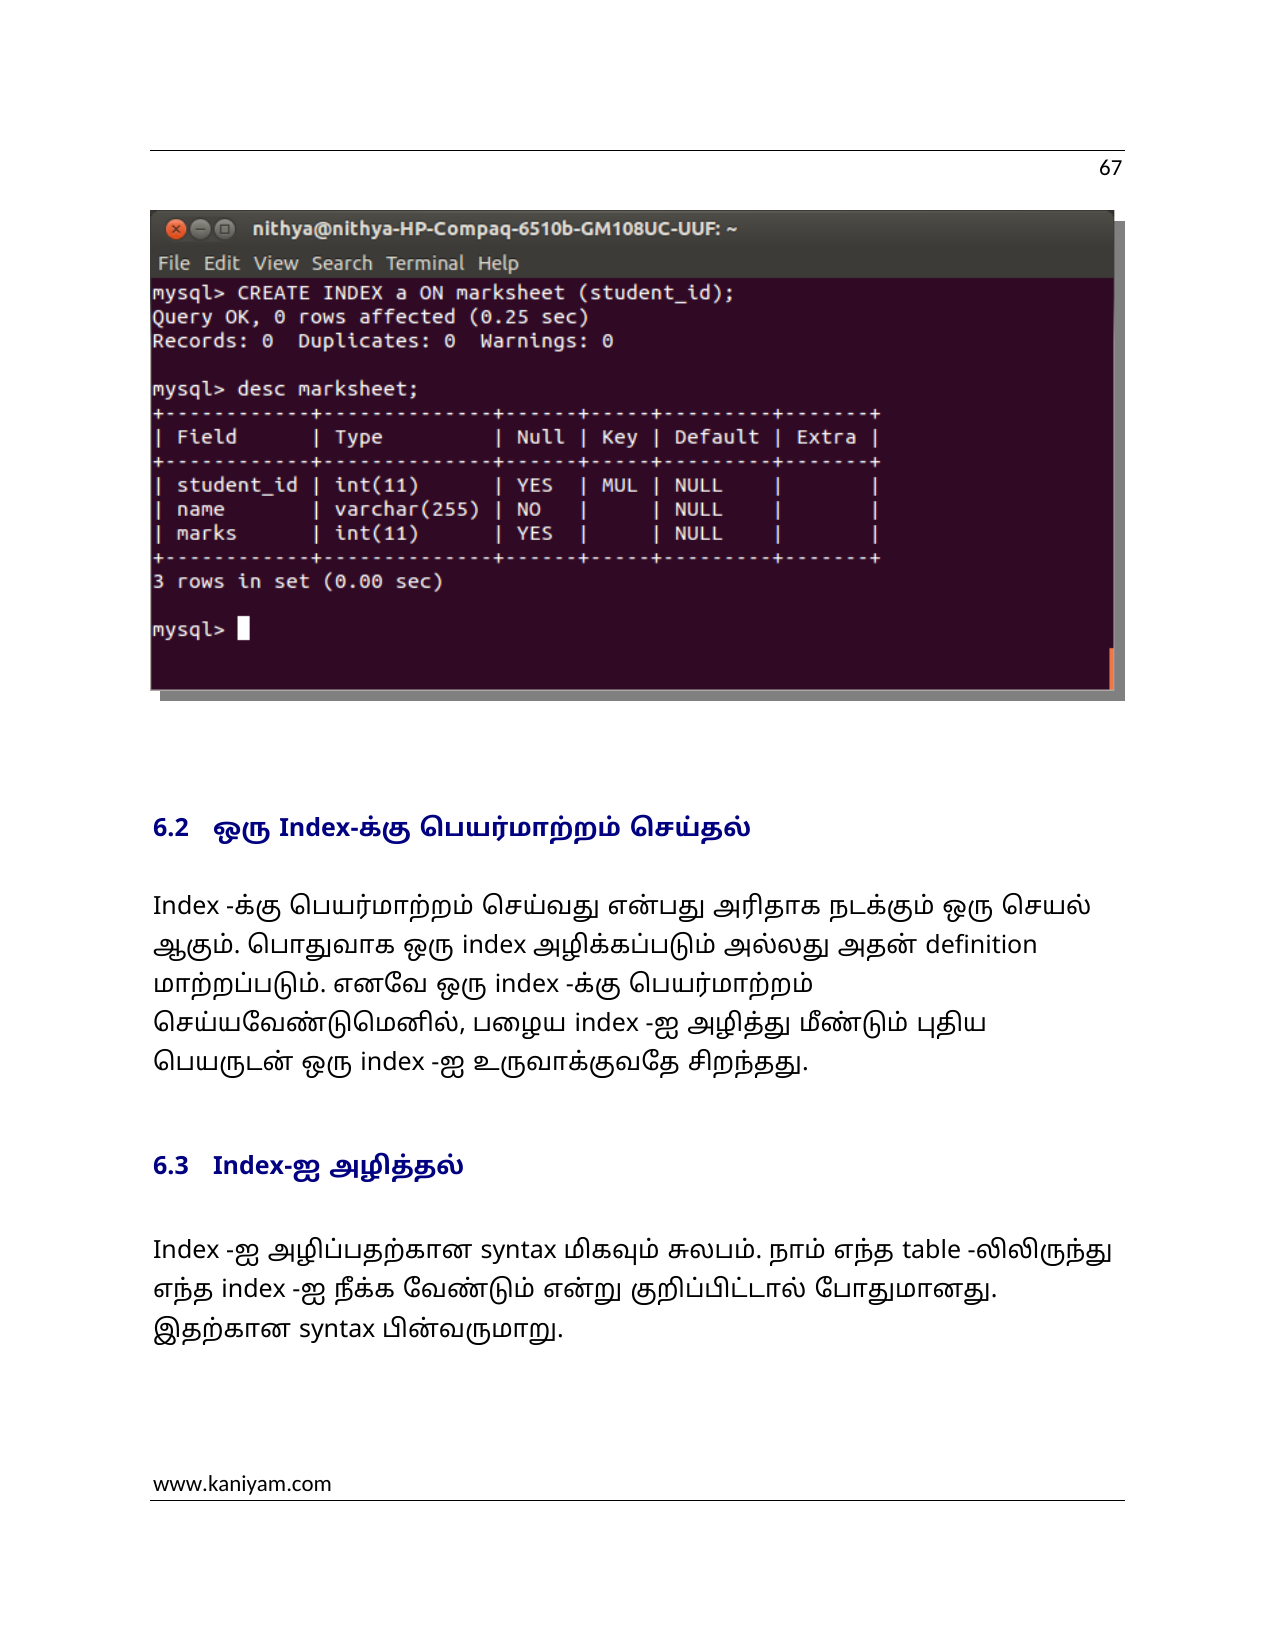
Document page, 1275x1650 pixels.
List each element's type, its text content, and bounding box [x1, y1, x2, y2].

picture [150, 210, 1115, 691]
text Index -க்கு பெயர்மாற்றம் செய்வது என்பது அரிதாக நடக்கும் ஒரு செயல் ஆகும். பொதுவாக ஒரு index அழிக்கப்படும் அல்லது அதன் definition மாற்றப்படும். எனவே ஒரு index -க்கு பெயர்மாற்றம் செய்யவேண்டுமெனில், பழைய index -ஐ அழித்து மீண்டும் புதிய பெயருடன் ஒரு index -ஐ உருவாக்குவதே சிறந்தது. [153, 887, 1122, 1078]
text Index -ஐ அழிப்பதற்கான syntax மிகவும் சுலபம். நாம் எந்த table -லிலிருந்து எந்த index -ஐ நீக்க வேண்டும் என்று குறிப்பிட்டால் போதுமானது. இதற்கான syntax பின்வருமாறு. [153, 1232, 1122, 1344]
subtitle Index-ஐ அழித்தல் [153, 1147, 1122, 1181]
subtitle ஒரு Index-க்கு பெயர்மாற்றம் செய்தல் [153, 810, 1122, 844]
